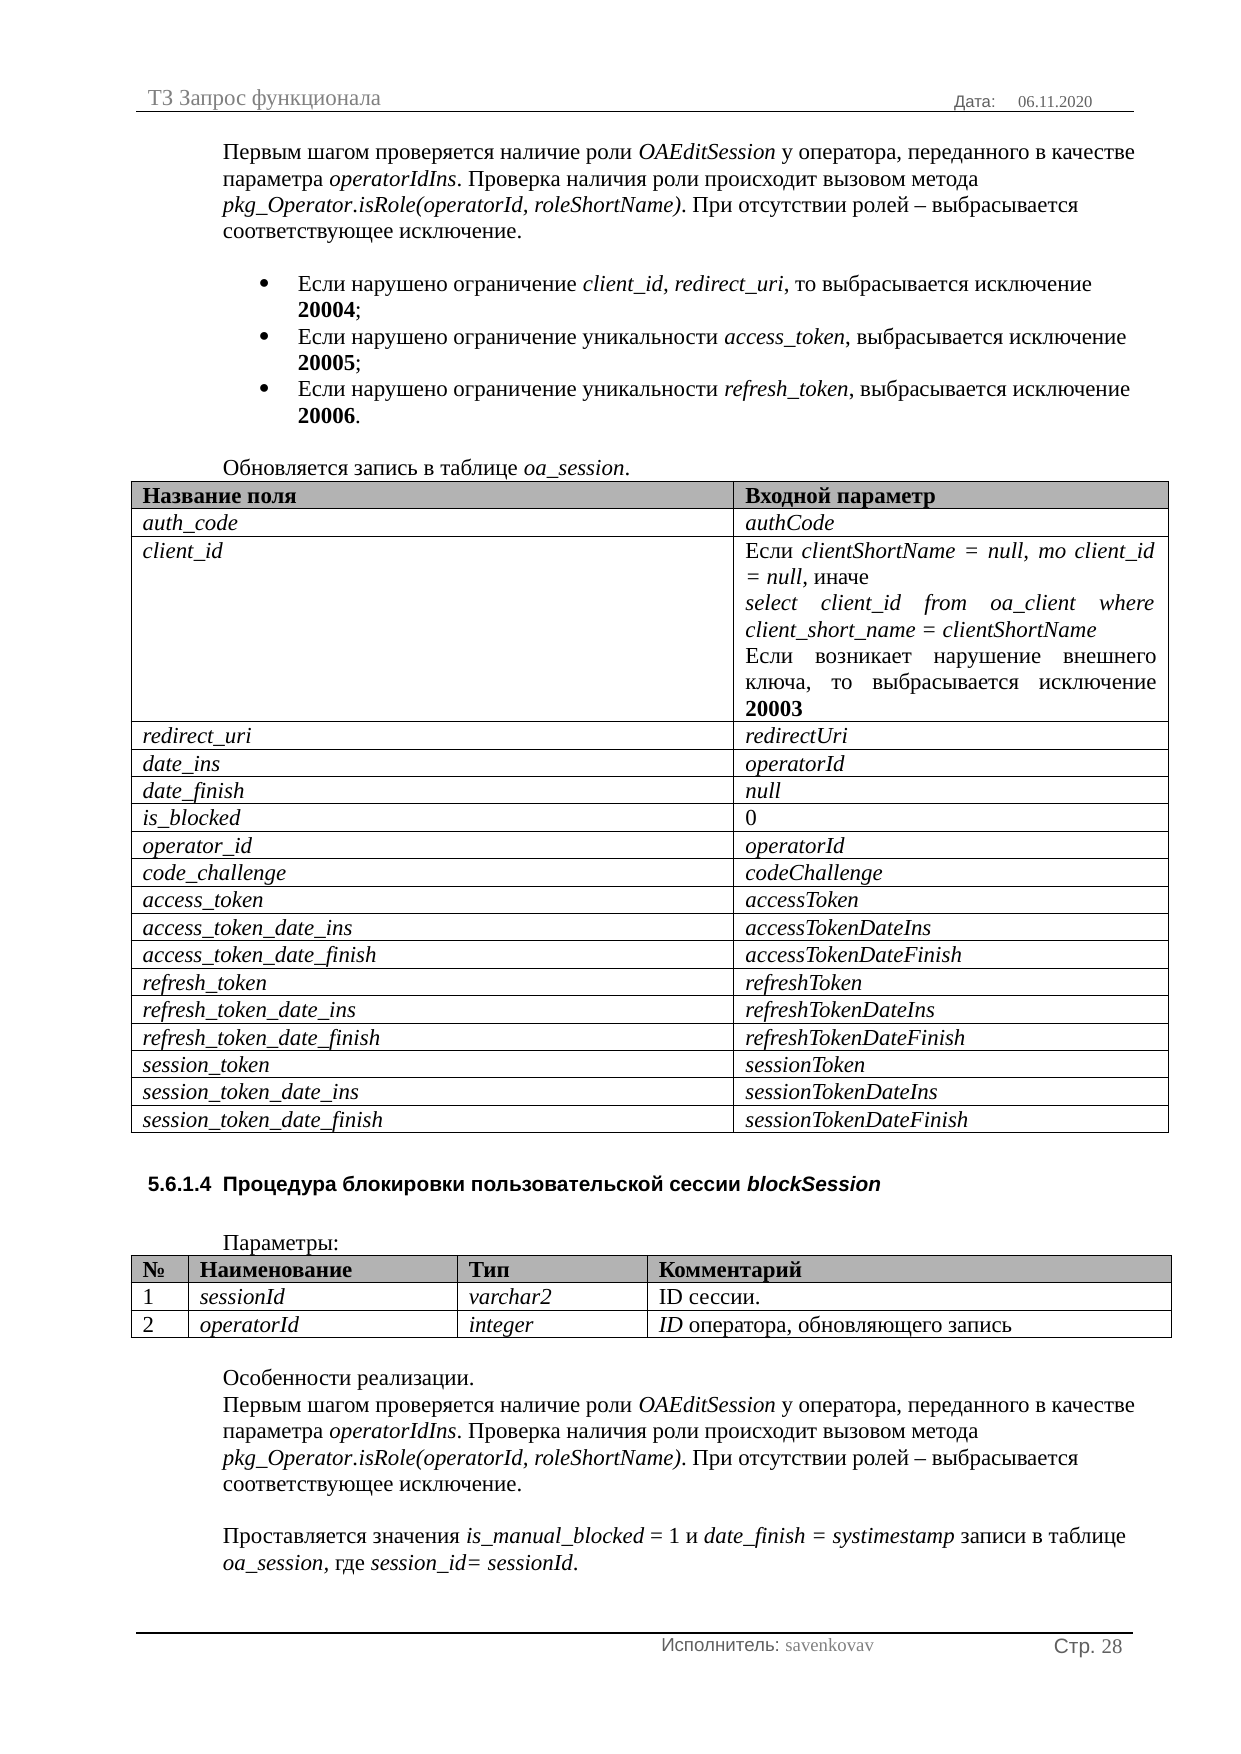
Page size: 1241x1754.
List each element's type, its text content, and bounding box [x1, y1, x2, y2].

table_cell session_token_date_ins [132, 1078, 733, 1105]
table_cell access_token_date_ins [132, 914, 733, 940]
text Проставляется значения is_manual_blocked = 1 и date_finish = systimestamp записи в таблице oa_session, где session_id= sessionId. [223, 1523, 1152, 1575]
table_cell 0 [734, 804, 1168, 831]
table_cell date_ins [132, 750, 733, 776]
table_header Наименование [189, 1256, 457, 1282]
table_cell refresh_token [132, 969, 733, 995]
table_cell sessionId [189, 1283, 457, 1310]
table_cell null [734, 777, 1168, 803]
text Параметры: [223, 1228, 1152, 1255]
table_cell operatorId [734, 750, 1168, 776]
table_cell Если clientShortName = null, то client_id = null, иначе select client_id from oa_client where client_short_name = clientShortName Если возникает нарушение внешнего ключа, то выбрасывается исключение 20003 [734, 537, 1168, 721]
table_cell refresh_token_date_ins [132, 996, 733, 1022]
list Если нарушено ограничение client_id, redirect_uri, то выбрасывается исключение 20004; [260, 270, 1152, 323]
table_cell sessionTokenDateIns [734, 1078, 1168, 1105]
table_cell client_id [132, 537, 733, 721]
table_cell accessTokenDateIns [734, 914, 1168, 940]
table_header Тип [458, 1256, 647, 1282]
table_cell refreshTokenDateFinish [734, 1024, 1168, 1050]
table_cell refreshToken [734, 969, 1168, 995]
table_cell refresh_token_date_finish [132, 1024, 733, 1050]
table_cell refreshTokenDateIns [734, 996, 1168, 1022]
text Обновляется запись в таблице oa_session. [223, 454, 1152, 481]
table_cell sessionToken [734, 1051, 1168, 1077]
table_cell auth_code [132, 509, 733, 536]
table_cell authСode [734, 509, 1168, 536]
table_cell sessionTokenDateFinish [734, 1106, 1168, 1132]
table_cell 1 [132, 1283, 188, 1310]
table_cell access_token_date_finish [132, 941, 733, 968]
table_cell varchar2 [458, 1283, 647, 1310]
text Первым шагом проверяется наличие роли OAEditSession у оператора, переданного в качестве параметра operatorIdIns. Проверка наличия роли происходит вызовом метода pkg_Operator.isRole(operatorId, roleShortName). При отсутствии ролей – выбрасывается соответствующее исключение. [223, 1391, 1152, 1496]
table_cell access_token [132, 887, 733, 913]
table_cell redirectUri [734, 722, 1168, 748]
table_cell accessToken [734, 887, 1168, 913]
table_cell code_challenge [132, 859, 733, 886]
table_cell date_finish [132, 777, 733, 803]
table_cell integer [458, 1311, 647, 1337]
table_cell redirect_uri [132, 722, 733, 748]
table_cell session_token [132, 1051, 733, 1077]
table_cell 2 [132, 1311, 188, 1337]
table_cell is_blocked [132, 804, 733, 831]
table_cell codeChallenge [734, 859, 1168, 886]
table_header Комментарий [648, 1256, 1171, 1282]
list Если нарушено ограничение уникальности access_token, выбрасывается исключение 20005; [260, 323, 1152, 375]
table_header № [132, 1256, 188, 1282]
table_cell ID сессии. [648, 1283, 1171, 1310]
subtitle Процедура блокировки пользовательской сессии blockSession [148, 1172, 1152, 1196]
table_header Входной параметр [734, 482, 1168, 508]
table_cell operator_id [132, 832, 733, 858]
table_cell operatorId [189, 1311, 457, 1337]
list Если нарушено ограничение уникальности refresh_token, выбрасывается исключение 20006. [260, 375, 1152, 428]
table_cell operatorId [734, 832, 1168, 858]
table_cell ID оператора, обновляющего запись [648, 1311, 1171, 1337]
table_cell session_token_date_finish [132, 1106, 733, 1132]
text Первым шагом проверяется наличие роли OAEditSession у оператора, переданного в качестве параметра operatorIdIns. Проверка наличия роли происходит вызовом метода pkg_Operator.isRole(operatorId, roleShortName). При отсутствии ролей – выбрасывается соответствующее исключение. [223, 138, 1152, 244]
table_header Название поля [132, 482, 733, 508]
table_cell accessTokenDateFinish [734, 941, 1168, 968]
text Особенности реализации. [223, 1364, 1152, 1391]
